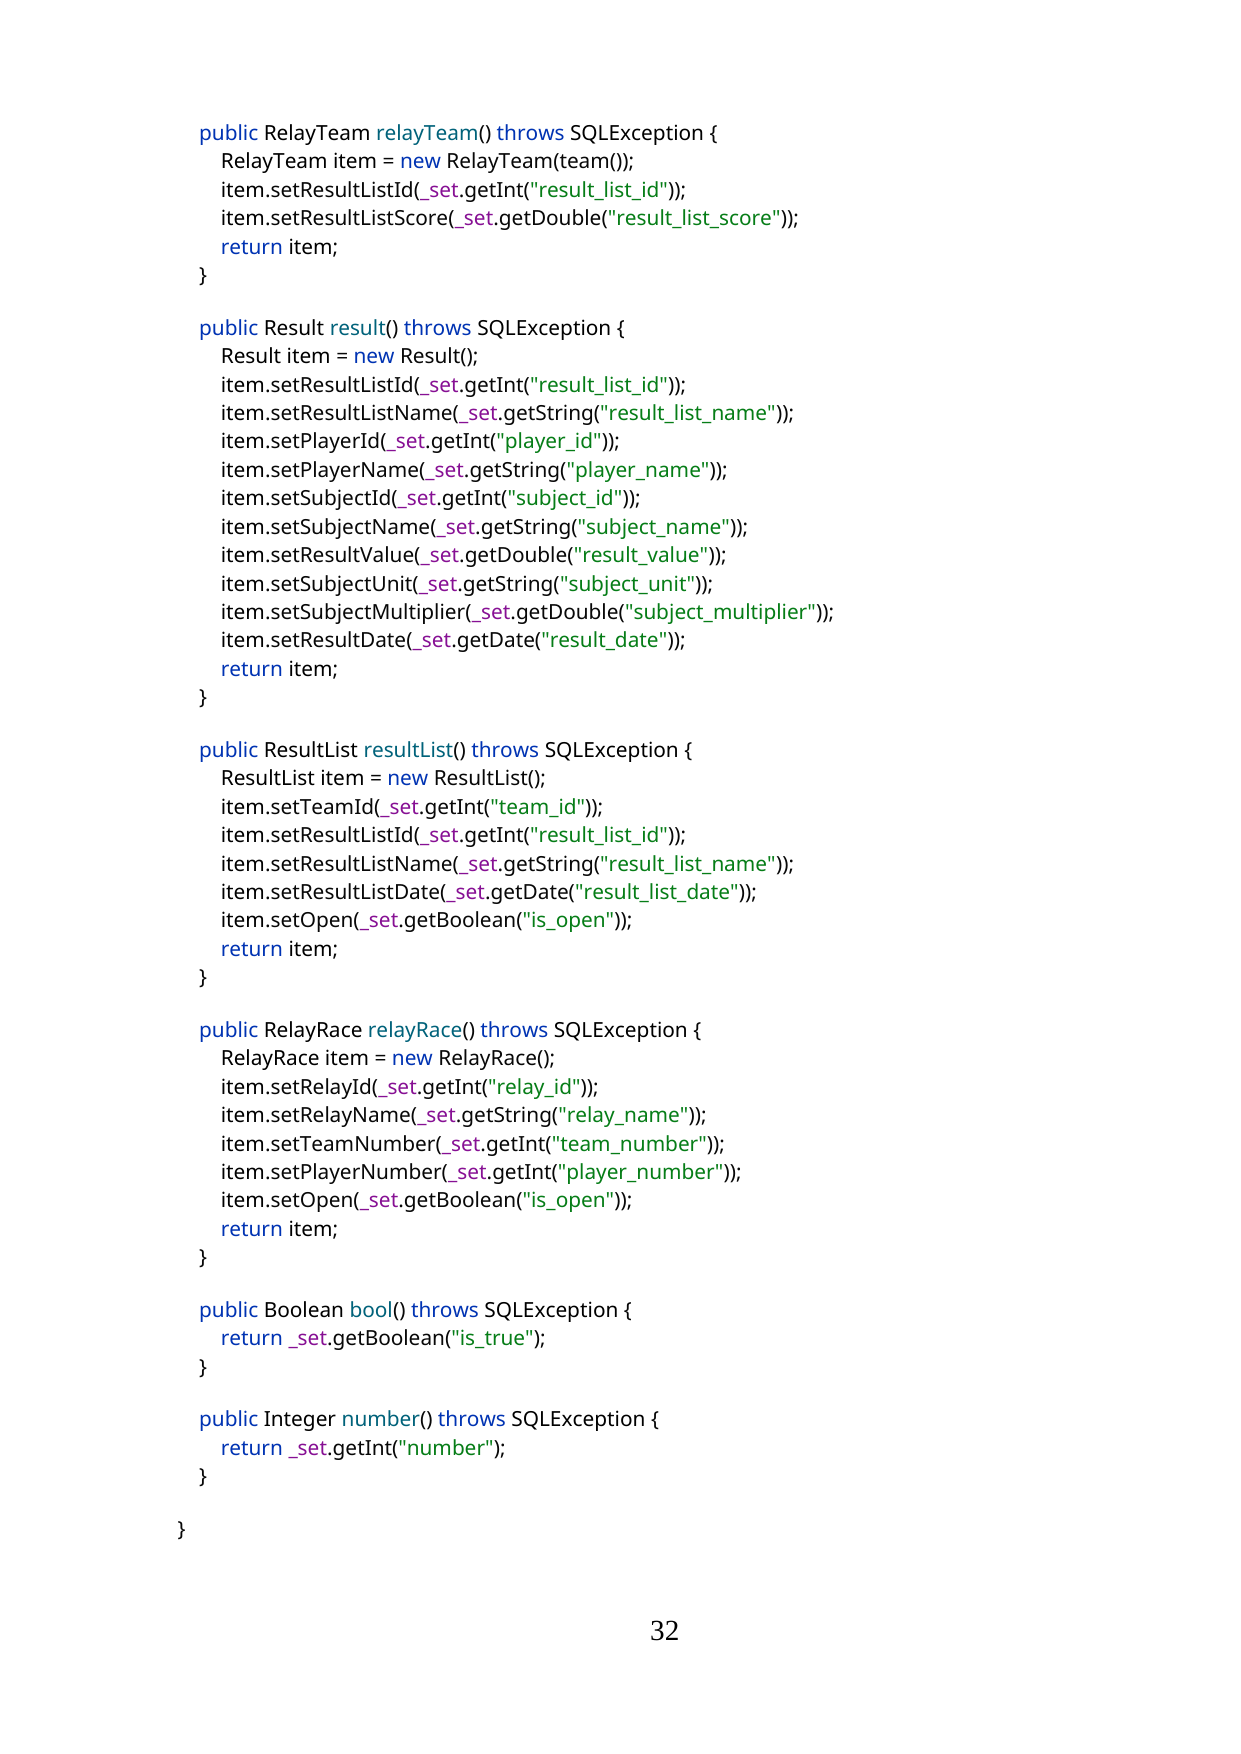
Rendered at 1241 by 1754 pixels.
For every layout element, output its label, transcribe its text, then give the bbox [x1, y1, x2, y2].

text public RelayTeam relayTeam() throws SQLException { RelayTeam item = new RelayTeam(team()); item.setResultListId(_set.getInt("result_list_id")); item.setResultListScore(_set.getDouble("result_list_score")); return item; } public Result result() throws SQLException { Result item = new Result(); item.setResultListId(_set.getInt("result_list_id")); item.setResultListName(_set.getString("result_list_name")); item.setPlayerId(_set.getInt("player_id")); item.setPlayerName(_set.getString("player_name")); item.setSubjectId(_set.getInt("subject_id")); item.setSubjectName(_set.getString("subject_name")); item.setResultValue(_set.getDouble("result_value")); item.setSubjectUnit(_set.getString("subject_unit")); item.setSubjectMultiplier(_set.getDouble("subject_multiplier")); item.setResultDate(_set.getDate("result_date")); return item; } public ResultList resultList() throws SQLException { ResultList item = new ResultList(); item.setTeamId(_set.getInt("team_id")); item.setResultListId(_set.getInt("result_list_id")); item.setResultListName(_set.getString("result_list_name")); item.setResultListDate(_set.getDate("result_list_date")); item.setOpen(_set.getBoolean("is_open")); return item; } public RelayRace relayRace() throws SQLException { RelayRace item = new RelayRace(); item.setRelayId(_set.getInt("relay_id")); item.setRelayName(_set.getString("relay_name")); item.setTeamNumber(_set.getInt("team_number")); item.setPlayerNumber(_set.getInt("player_number")); item.setOpen(_set.getBoolean("is_open")); return item; } public Boolean bool() throws SQLException { return _set.getBoolean("is_true"); } public Integer number() throws SQLException { return _set.getInt("number"); } } [177, 118, 1152, 1542]
